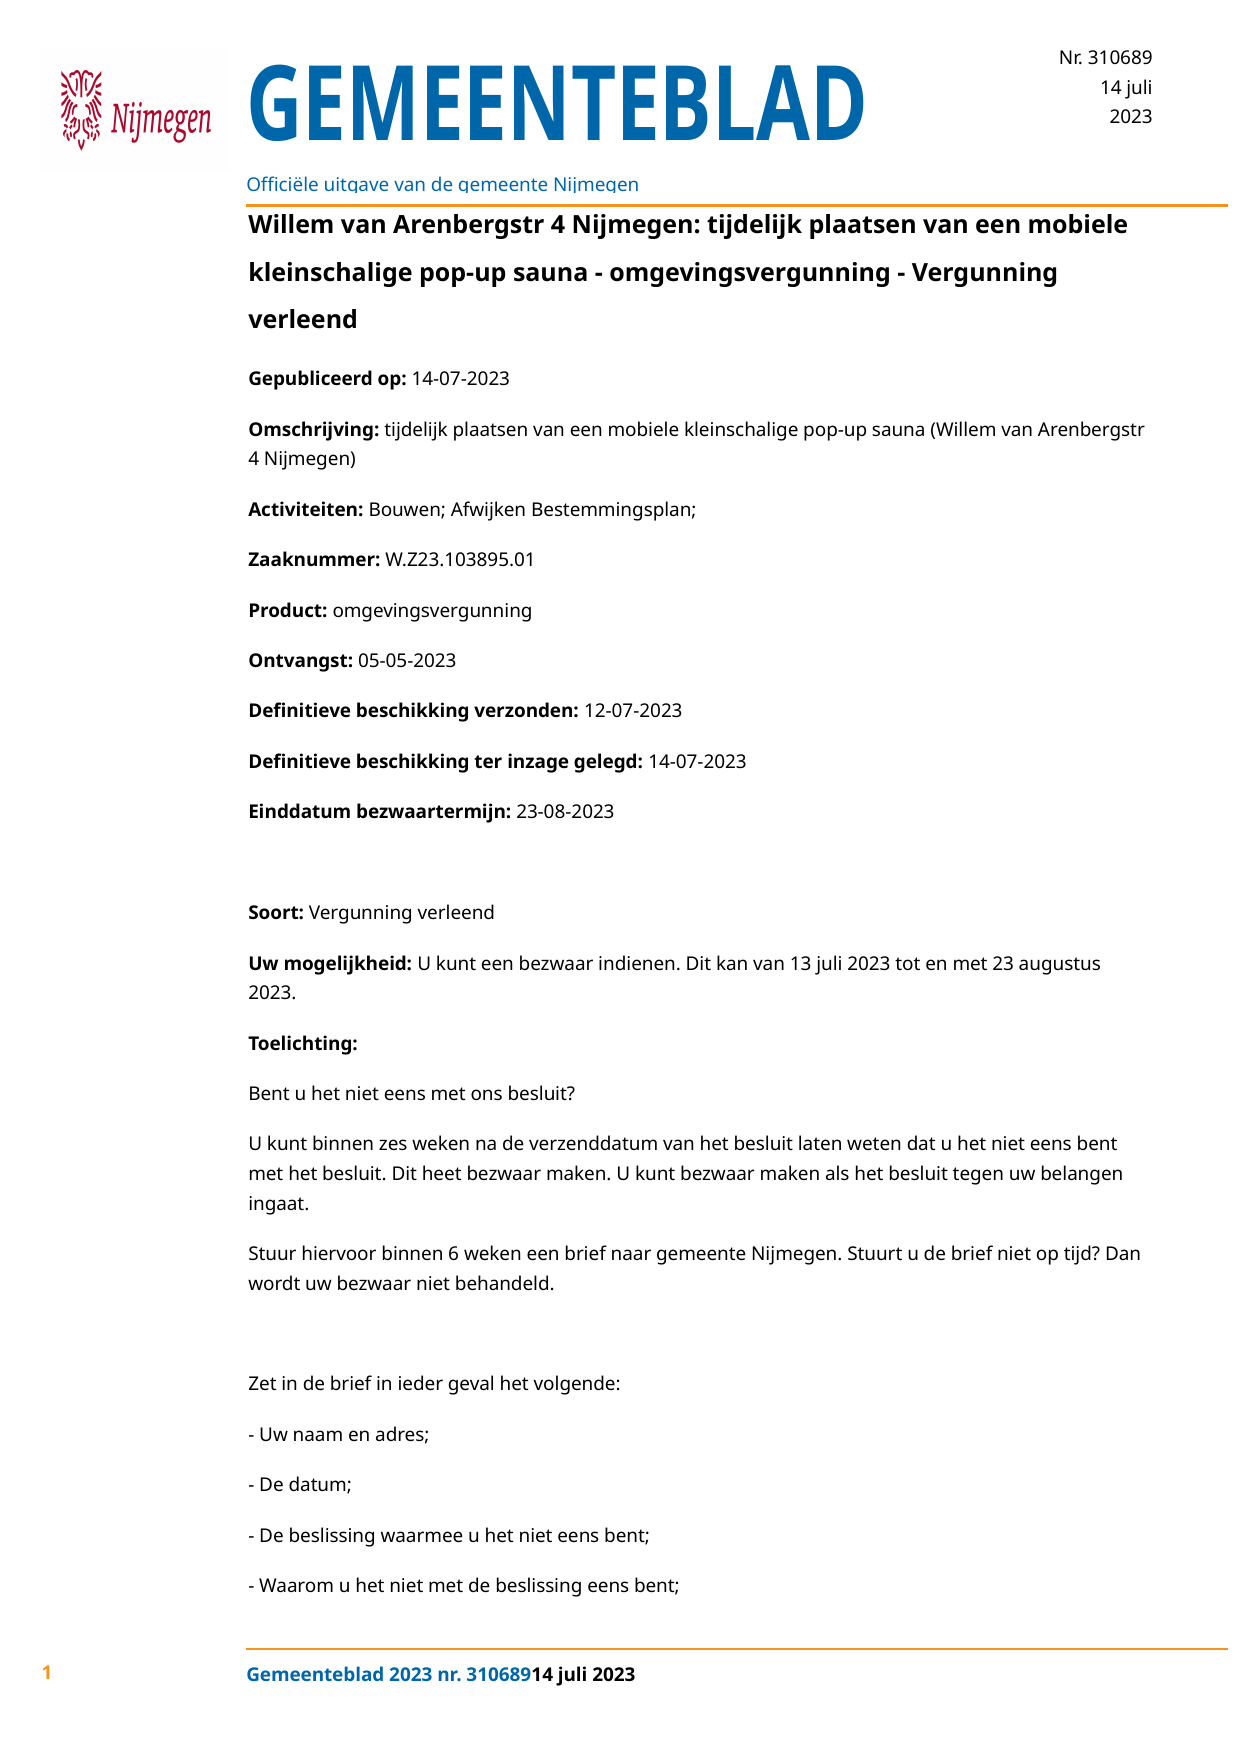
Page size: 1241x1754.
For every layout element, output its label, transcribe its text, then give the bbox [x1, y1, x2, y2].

text Willem van Arenbergstr 4 Nijmegen: tijdelijk plaatsen van een mobiele kleinschalige pop-up sauna - omgevingsvergunning - Vergunning verleend [248, 207, 1152, 336]
picture [41, 47, 231, 172]
text Activiteiten: Bouwen; Afwijken Bestemmingsplan; [248, 496, 1152, 522]
text Toelichting: [248, 1030, 1152, 1055]
text Gepubliceerd op: 14-07-2023 [248, 366, 1152, 391]
text - De beslissing waarmee u het niet eens bent; [248, 1522, 1152, 1547]
text - De datum; [248, 1471, 1152, 1497]
text Soort: Vergunning verleend [248, 899, 1152, 925]
text Bent u het niet eens met ons besluit? [248, 1080, 1152, 1106]
text Definitieve beschikking verzonden: 12-07-2023 [248, 698, 1152, 723]
text Product: omgevingsvergunning [248, 597, 1152, 622]
text - Uw naam en adres; [248, 1421, 1152, 1447]
text - Waarom u het niet met de beslissing eens bent; [248, 1572, 1152, 1598]
text Ontvangst: 05-05-2023 [248, 647, 1152, 673]
text Omschrijving: tijdelijk plaatsen van een mobiele kleinschalige pop-up sauna (Willem van Arenbergstr 4 Nijmegen) [248, 416, 1152, 471]
text Uw mogelijkheid: U kunt een bezwaar indienen. Dit kan van 13 juli 2023 tot en met 23 augustus 2023. [248, 950, 1152, 1005]
text Stuur hiervoor binnen 6 weken een brief naar gemeente Nijmegen. Stuurt u de brief niet op tijd? Dan wordt uw bezwaar niet behandeld. [248, 1240, 1152, 1295]
text U kunt binnen zes weken na de verzenddatum van het besluit laten weten dat u het niet eens bent met het besluit. Dit heet bezwaar maken. U kunt bezwaar maken als het besluit tegen uw belangen ingaat. [248, 1131, 1152, 1215]
text Einddatum bezwaartermijn: 23-08-2023 [248, 798, 1152, 824]
text Zaaknummer: W.Z23.103895.01 [248, 546, 1152, 572]
text Definitieve beschikking ter inzage gelegd: 14-07-2023 [248, 748, 1152, 774]
text Zet in de brief in ieder geval het volgende: [248, 1371, 1152, 1396]
